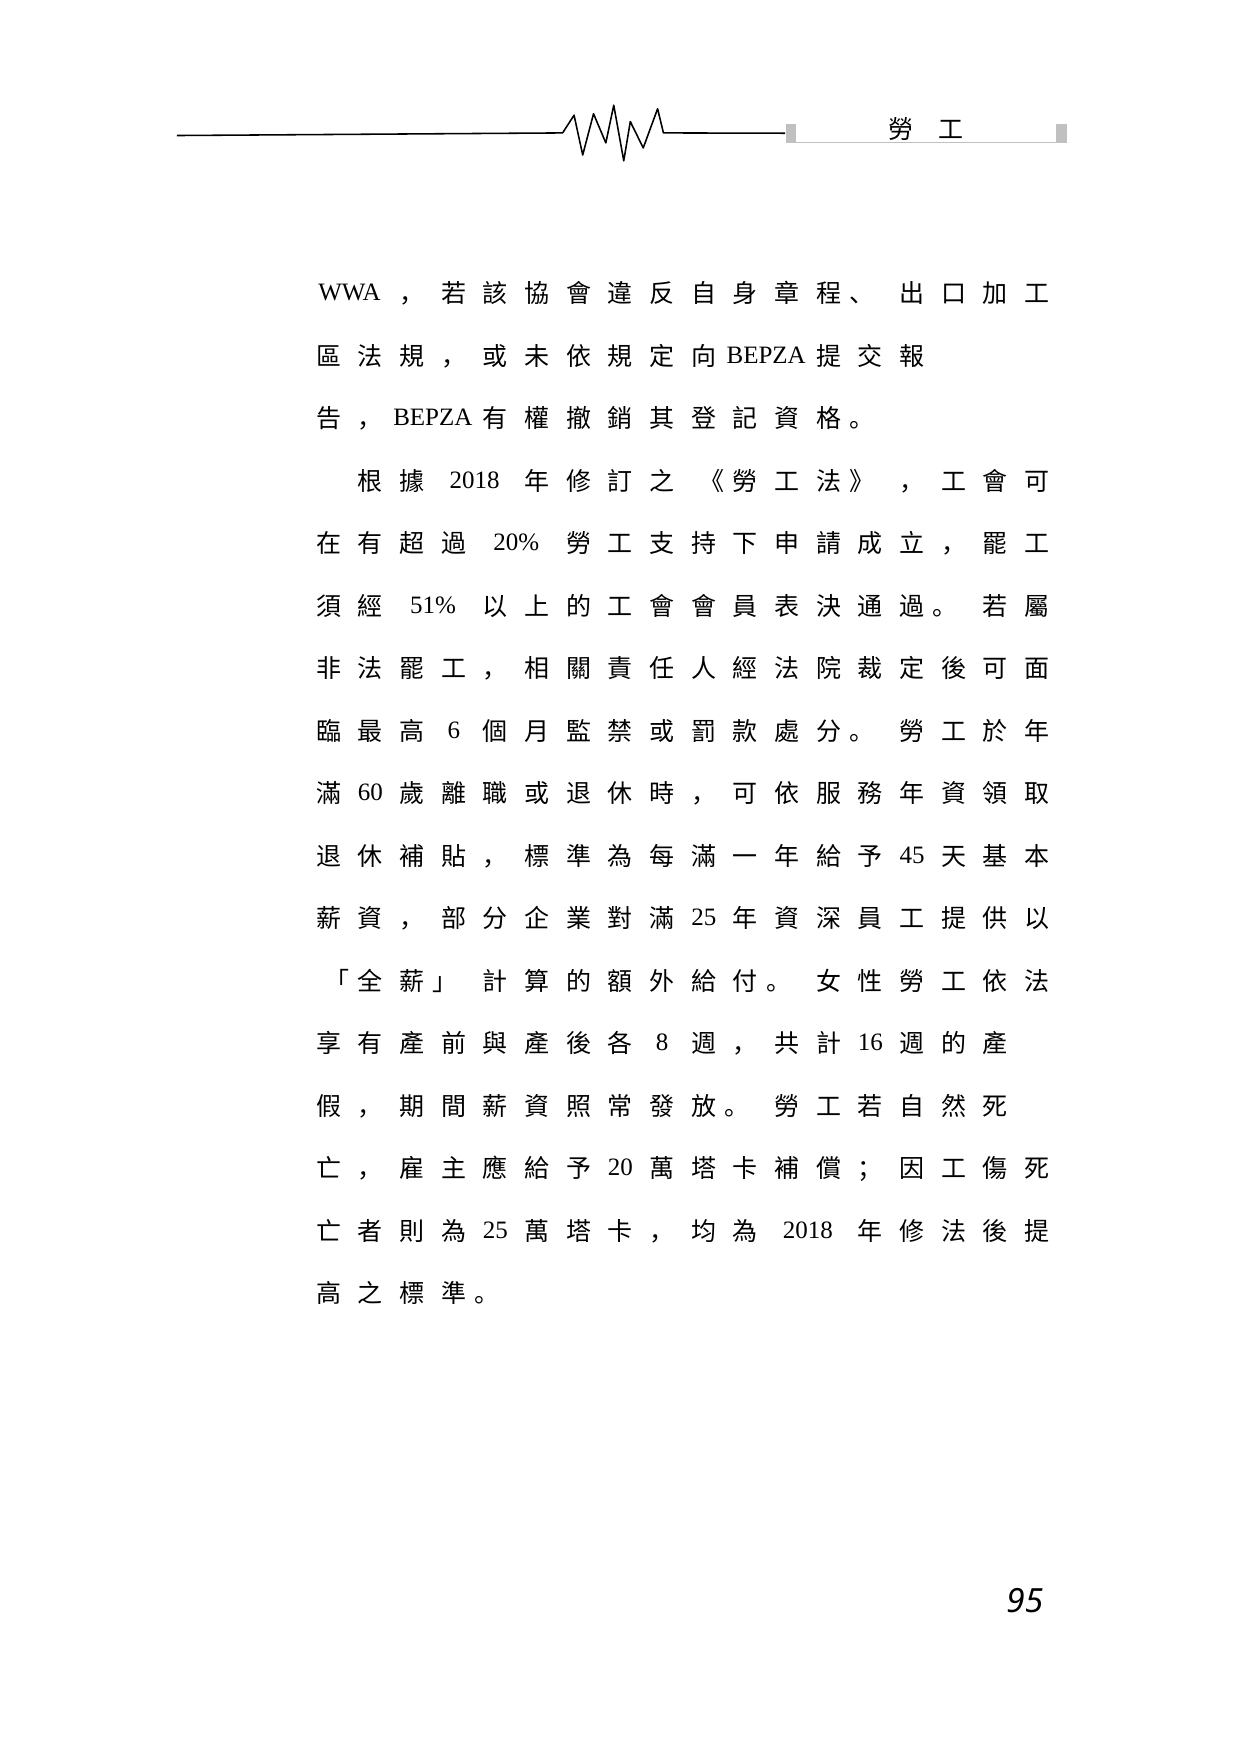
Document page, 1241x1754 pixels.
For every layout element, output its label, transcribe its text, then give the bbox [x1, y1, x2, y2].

text WWA，若該協會違反自身章程、出口加工區法規，或未依規定向BEPZA提交報告，BEPZA有權撤銷其登記資格。 [281, 250, 1058, 438]
text 根據2018年修訂之《勞工法》，工會可在有超過20%勞工支持下申請成立，罷工須經51%以上的工會會員表決通過。若屬非法罷工，相關責任人經法院裁定後可面臨最高6個月監禁或罰款處分。勞工於年滿60歲離職或退休時，可依服務年資領取退休補貼，標準為每滿一年給予45天基本薪資，部分企業對滿25年資深員工提供以「全薪」計算的額外給付。女性勞工依法享有產前與產後各8週，共計16週的產假，期間薪資照常發放。勞工若自然死亡，雇主應給予20萬塔卡補償；因工傷死亡者則為25萬塔卡，均為2018年修法後提高之標準。 [281, 438, 1058, 1313]
